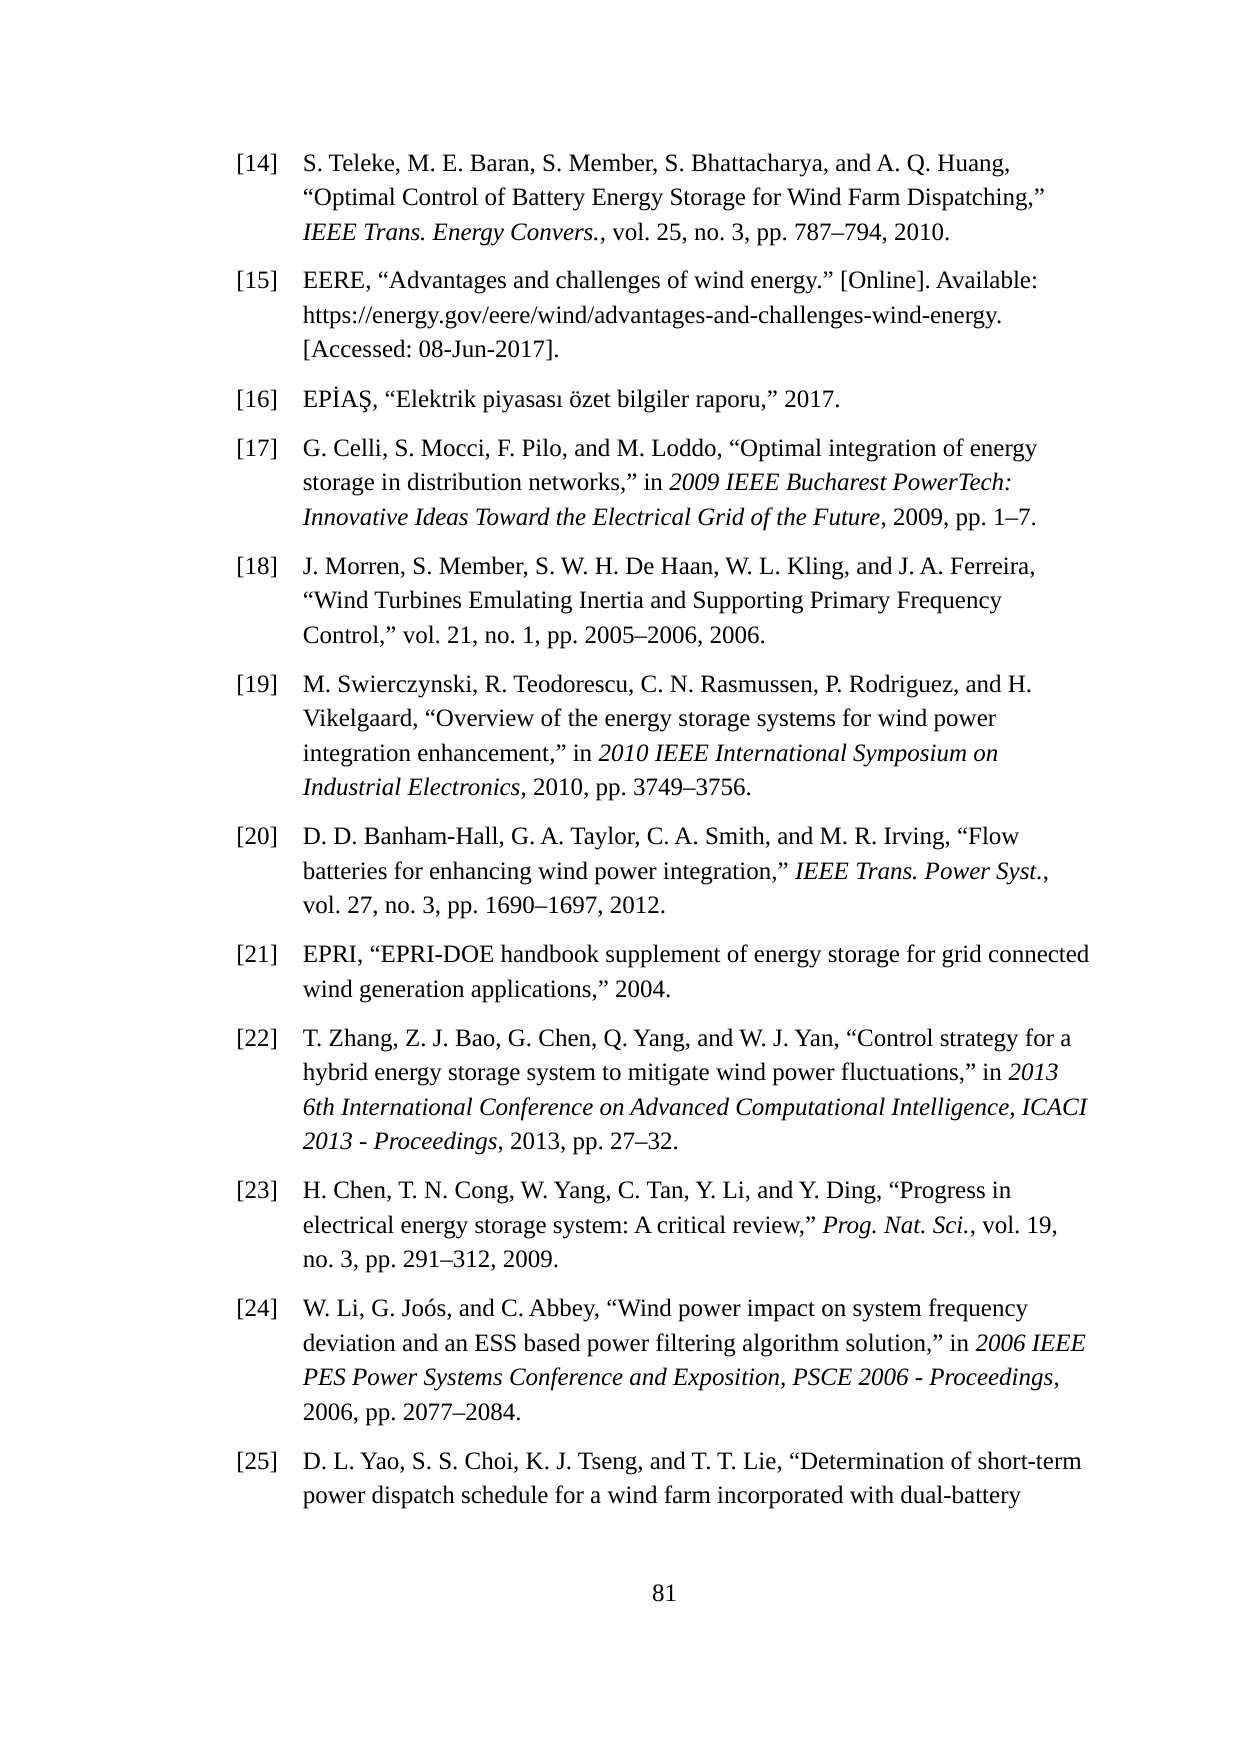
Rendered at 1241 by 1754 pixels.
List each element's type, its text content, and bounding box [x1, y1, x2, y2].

text [24] W. Li, G. Joós, and C. Abbey, “Wind power impact on system frequency deviation and an ESS based power filtering algorithm solution,” in 2006 IEEE PES Power Systems Conference and Exposition, PSCE 2006 - Proceedings, 2006, pp. 2077–2084. [236, 1293, 1093, 1426]
text [23] H. Chen, T. N. Cong, W. Yang, C. Tan, Y. Li, and Y. Ding, “Progress in electrical energy storage system: A critical review,” Prog. Nat. Sci., vol. 19, no. 3, pp. 291–312, 2009. [236, 1175, 1093, 1273]
text [22] T. Zhang, Z. J. Bao, G. Chen, Q. Yang, and W. J. Yan, “Control strategy for a hybrid energy storage system to mitigate wind power fluctuations,” in 2013 6th International Conference on Advanced Computational Intelligence, ICACI 2013 - Proceedings, 2013, pp. 27–32. [236, 1023, 1093, 1155]
text [19] M. Swierczynski, R. Teodorescu, C. N. Rasmussen, P. Rodriguez, and H. Vikelgaard, “Overview of the energy storage systems for wind power integration enhancement,” in 2010 IEEE International Symposium on Industrial Electronics, 2010, pp. 3749–3756. [236, 669, 1093, 801]
text [25] D. L. Yao, S. S. Choi, K. J. Tseng, and T. T. Lie, “Determination of short-term power dispatch schedule for a wind farm incorporated with dual-battery [236, 1446, 1093, 1509]
text [15] EERE, “Advantages and challenges of wind energy.” [Online]. Available: https://energy.gov/eere/wind/advantages-and-challenges-wind-energy. [Accessed: 08-Jun-2017]. [236, 266, 1093, 363]
text [17] G. Celli, S. Mocci, F. Pilo, and M. Loddo, “Optimal integration of energy storage in distribution networks,” in 2009 IEEE Bucharest PowerTech: Innovative Ideas Toward the Electrical Grid of the Future, 2009, pp. 1–7. [236, 433, 1093, 530]
text [21] EPRI, “EPRI-DOE handbook supplement of energy storage for grid connected wind generation applications,” 2004. [236, 939, 1093, 1002]
text [16] EPİAŞ, “Elektrik piyasası özet bilgiler raporu,” 2017. [236, 384, 1093, 412]
text [20] D. D. Banham-Hall, G. A. Taylor, C. A. Smith, and M. R. Irving, “Flow batteries for enhancing wind power integration,” IEEE Trans. Power Syst., vol. 27, no. 3, pp. 1690–1697, 2012. [236, 821, 1093, 919]
text [14] S. Teleke, M. E. Baran, S. Member, S. Bhattacharya, and A. Q. Huang, “Optimal Control of Battery Energy Storage for Wind Farm Dispatching,” IEEE Trans. Energy Convers., vol. 25, no. 3, pp. 787–794, 2010. [236, 148, 1093, 245]
text [18] J. Morren, S. Member, S. W. H. De Haan, W. L. Kling, and J. A. Ferreira, “Wind Turbines Emulating Inertia and Supporting Primary Frequency Control,” vol. 21, no. 1, pp. 2005–2006, 2006. [236, 551, 1093, 648]
